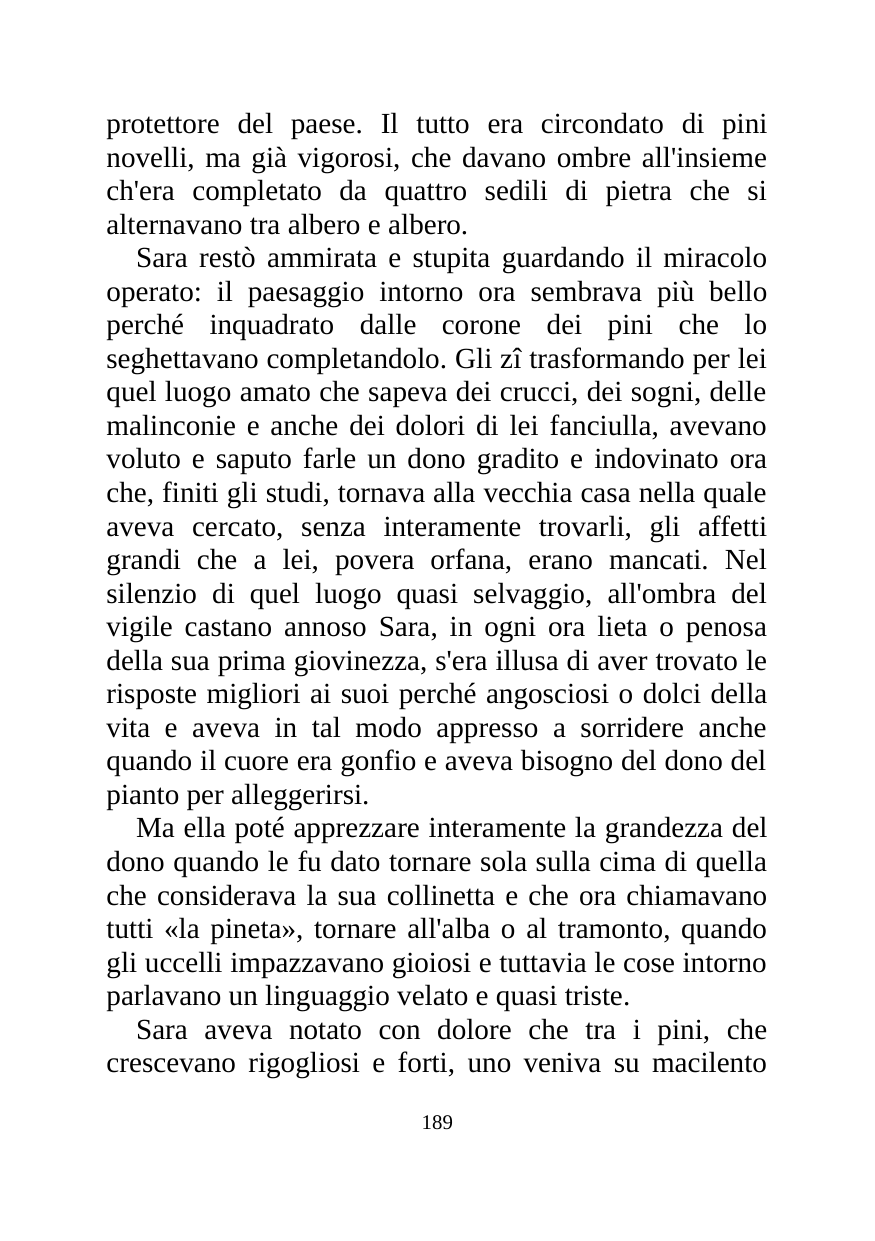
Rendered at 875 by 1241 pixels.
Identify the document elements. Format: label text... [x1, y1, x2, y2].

text Sara aveva notato con dolore che tra i pini, che crescevano rigogliosi e forti, uno veniva su macilento [106, 1012, 768, 1079]
text protettore del paese. Il tutto era circondato di pini novelli, ma già vigorosi, che davano ombre all'insieme ch'era completato da quattro sedili di pietra che si alternavano tra albero e albero. [106, 106, 768, 240]
text Sara restò ammirata e stupita guardando il miracolo operato: il paesaggio intorno ora sembrava più bello perché inquadrato dalle corone dei pini che lo seghettavano completandolo. Gli zî trasformando per lei quel luogo amato che sapeva dei crucci, dei sogni, delle malinconie e anche dei dolori di lei fanciulla, avevano voluto e saputo farle un dono gradito e indovinato ora che, finiti gli studi, tornava alla vecchia casa nella quale aveva cercato, senza interamente trovarli, gli affetti grandi che a lei, povera orfana, erano mancati. Nel silenzio di quel luogo quasi selvaggio, all'ombra del vigile castano annoso Sara, in ogni ora lieta o penosa della sua prima giovinezza, s'era illusa di aver trovato le risposte migliori ai suoi perché angosciosi o dolci della vita e aveva in tal modo appresso a sorridere anche quando il cuore era gonfio e aveva bisogno del dono del pianto per alleggerirsi. [106, 240, 768, 811]
text Ma ella poté apprezzare interamente la grandezza del dono quando le fu dato tornare sola sulla cima di quella che considerava la sua collinetta e che ora chiamavano tutti «la pineta», tornare all'alba o al tramonto, quando gli uccelli impazzavano gioiosi e tuttavia le cose intorno parlavano un linguaggio velato e quasi triste. [106, 811, 768, 1012]
